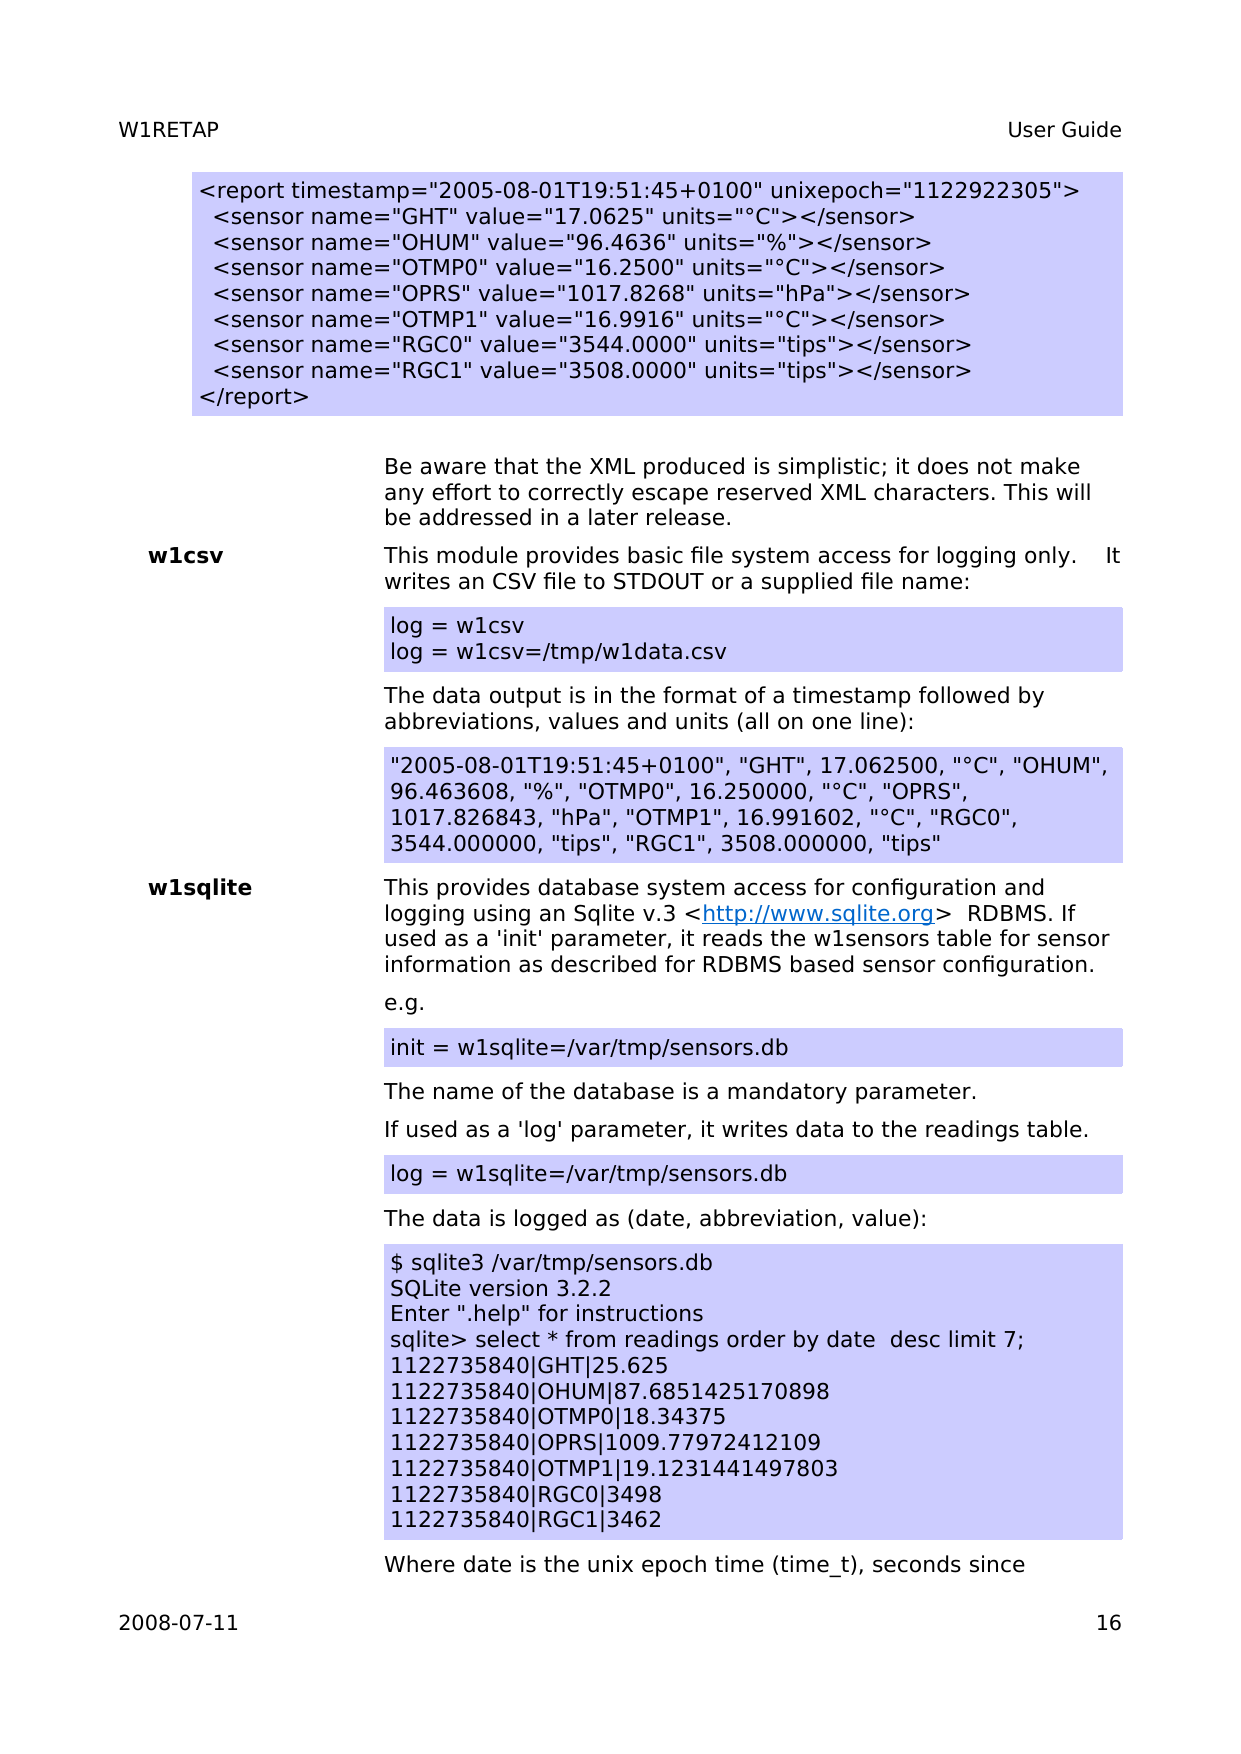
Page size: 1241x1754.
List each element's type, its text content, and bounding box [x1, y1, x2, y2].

text log = w1csv log = w1csv=/tmp/w1data.csv [385, 609, 1122, 671]
text log = w1sqlite=/var/tmp/sensors.db [385, 1156, 1122, 1193]
list w1sqlite This provides database system access for configuration and logging using an Sqlite v.3 <http://www.sqlite.org> RDBMS. If used as a 'init' parameter, it reads the w1sensors table for sensor information as described for RDBMS based sensor configuration. [148, 875, 1122, 978]
list Be aware that the XML produced is simplistic; it does not make any effort to correctly escape reserved XML characters. This will be addressed in a later release. [148, 454, 1122, 531]
list Where date is the unix epoch time (time_t), seconds since [148, 1551, 1122, 1577]
list The name of the database is a mandatory parameter. [148, 1079, 1122, 1104]
list w1csv This module provides basic file system access for logging only. It writes an CSV file to STDOUT or a supplied file name: [148, 543, 1122, 595]
text "2005-08-01T19:51:45+0100", "GHT", 17.062500, "°C", "OHUM", 96.463608, "%", "OTMP0", 16.250000, "°C", "OPRS", 1017.826843, "hPa", "OTMP1", 16.991602, "°C", "RGC0", 3544.000000, "tips", "RGC1", 3508.000000, "tips" [385, 749, 1122, 862]
text init = w1sqlite=/var/tmp/sensors.db [385, 1030, 1122, 1066]
list e.g. [148, 990, 1122, 1016]
list If used as a 'log' parameter, it writes data to the readings table. [148, 1117, 1122, 1143]
list The data is logged as (date, abbreviation, value): [148, 1206, 1122, 1231]
text <report timestamp="2005-08-01T19:51:45+0100" unixepoch="1122922305"> <sensor name="GHT" value="17.0625" units="°C"></sensor> <sensor name="OHUM" value="96.4636" units="%"></sensor> <sensor name="OTMP0" value="16.2500" units="°C"></sensor> <sensor name="OPRS" value="1017.8268" units="hPa"></sensor> <sensor name="OTMP1" value="16.9916" units="°C"></sensor> <sensor name="RGC0" value="3544.0000" units="tips"></sensor> <sensor name="RGC1" value="3508.0000" units="tips"></sensor> </report> [193, 173, 1122, 415]
text $ sqlite3 /var/tmp/sensors.db SQLite version 3.2.2 Enter ".help" for instructions sqlite> select * from readings order by date desc limit 7; 1122735840|GHT|25.625 1122735840|OHUM|87.6851425170898 1122735840|OTMP0|18.34375 1122735840|OPRS|1009.77972412109 1122735840|OTMP1|19.1231441497803 1122735840|RGC0|3498 1122735840|RGC1|3462 [385, 1245, 1122, 1539]
list The data output is in the format of a timestamp followed by abbreviations, values and units (all on one line): [148, 683, 1122, 735]
